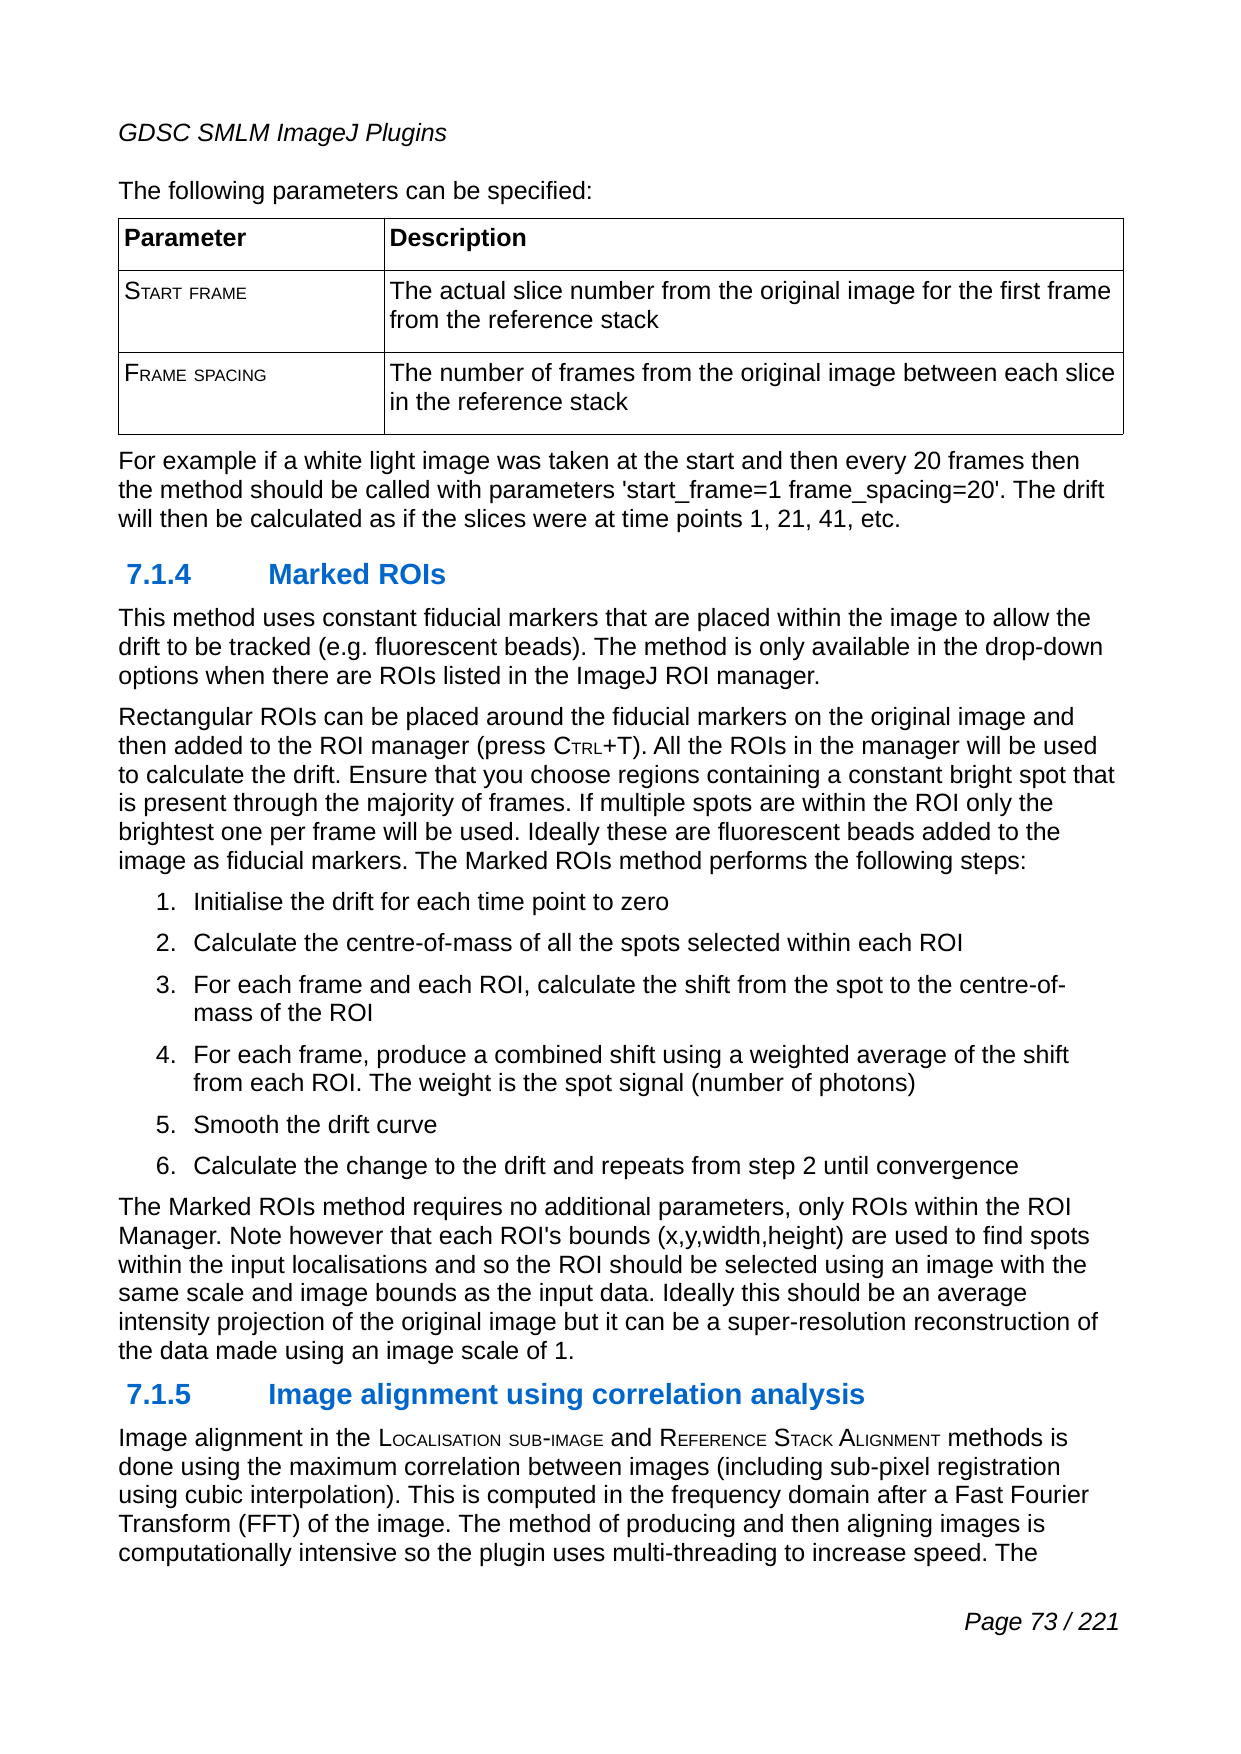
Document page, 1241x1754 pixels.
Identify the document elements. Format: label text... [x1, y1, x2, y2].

list For each frame, produce a combined shift using a weighted average of the shift from each ROI. The weight is the spot signal (number of photons) [156, 1039, 1122, 1097]
subtitle Marked ROIs [118, 557, 1122, 591]
table_cell The actual slice number from the original image for the first frame from the reference stack [385, 271, 1123, 352]
list Calculate the change to the drift and repeats from step 2 until convergence [156, 1151, 1122, 1179]
table_cell Frame spacing [119, 353, 384, 433]
text This method uses constant fiducial markers that are placed within the image to allow the drift to be tracked (e.g. fluorescent beads). The method is only available in the drop-down options when there are ROIs listed in the ImageJ ROI manager. [118, 603, 1122, 689]
list For each frame and each ROI, calculate the shift from the spot to the centre-of-mass of the ROI [156, 969, 1122, 1027]
subtitle Image alignment using correlation analysis [118, 1377, 1122, 1411]
table_cell Start frame [119, 271, 384, 352]
text For example if a white light image was taken at the start and then every 20 frames then the method should be called with parameters 'start_frame=1 frame_spacing=20'. The drift will then be calculated as if the slices were at time points 1, 21, 41, etc. [118, 446, 1122, 532]
text The Marked ROIs method requires no additional parameters, only ROIs within the ROI Manager. Note however that each ROI's bounds (x,y,width,height) are used to find spots within the input localisations and so the ROI should be selected using an image with the same scale and image bounds as the input data. Ideally this should be an average intensity projection of the original image but it can be a super-resolution reconstruction of the data made using an image scale of 1. [118, 1192, 1122, 1364]
text Rectangular ROIs can be placed around the fiducial markers on the original image and then added to the ROI manager (press Ctrl+T). All the ROIs in the manager will be used to calculate the drift. Ensure that you choose regions containing a constant bright spot that is present through the majority of frames. If multiple spots are within the ROI only the brightest one per frame will be used. Ideally these are fluorescent beads added to the image as fiducial markers. The Marked ROIs method performs the following steps: [118, 702, 1122, 874]
text Image alignment in the Localisation sub-image and Reference Stack Alignment methods is done using the maximum correlation between images (including sub-pixel registration using cubic interpolation). This is computed in the frequency domain after a Fast Fourier Transform (FFT) of the image. The method of producing and then aligning images is computationally intensive so the plugin uses multi-threading to increase speed. The [118, 1423, 1122, 1567]
text The following parameters can be specified: [118, 176, 1122, 205]
table_header Description [385, 219, 1123, 270]
list Initialise the drift for each time point to zero [156, 887, 1122, 916]
table_cell The number of frames from the original image between each slice in the reference stack [385, 353, 1123, 433]
list Calculate the centre-of-mass of all the spots selected within each ROI [156, 928, 1122, 957]
list Smooth the drift curve [156, 1109, 1122, 1138]
table_header Parameter [119, 219, 384, 270]
